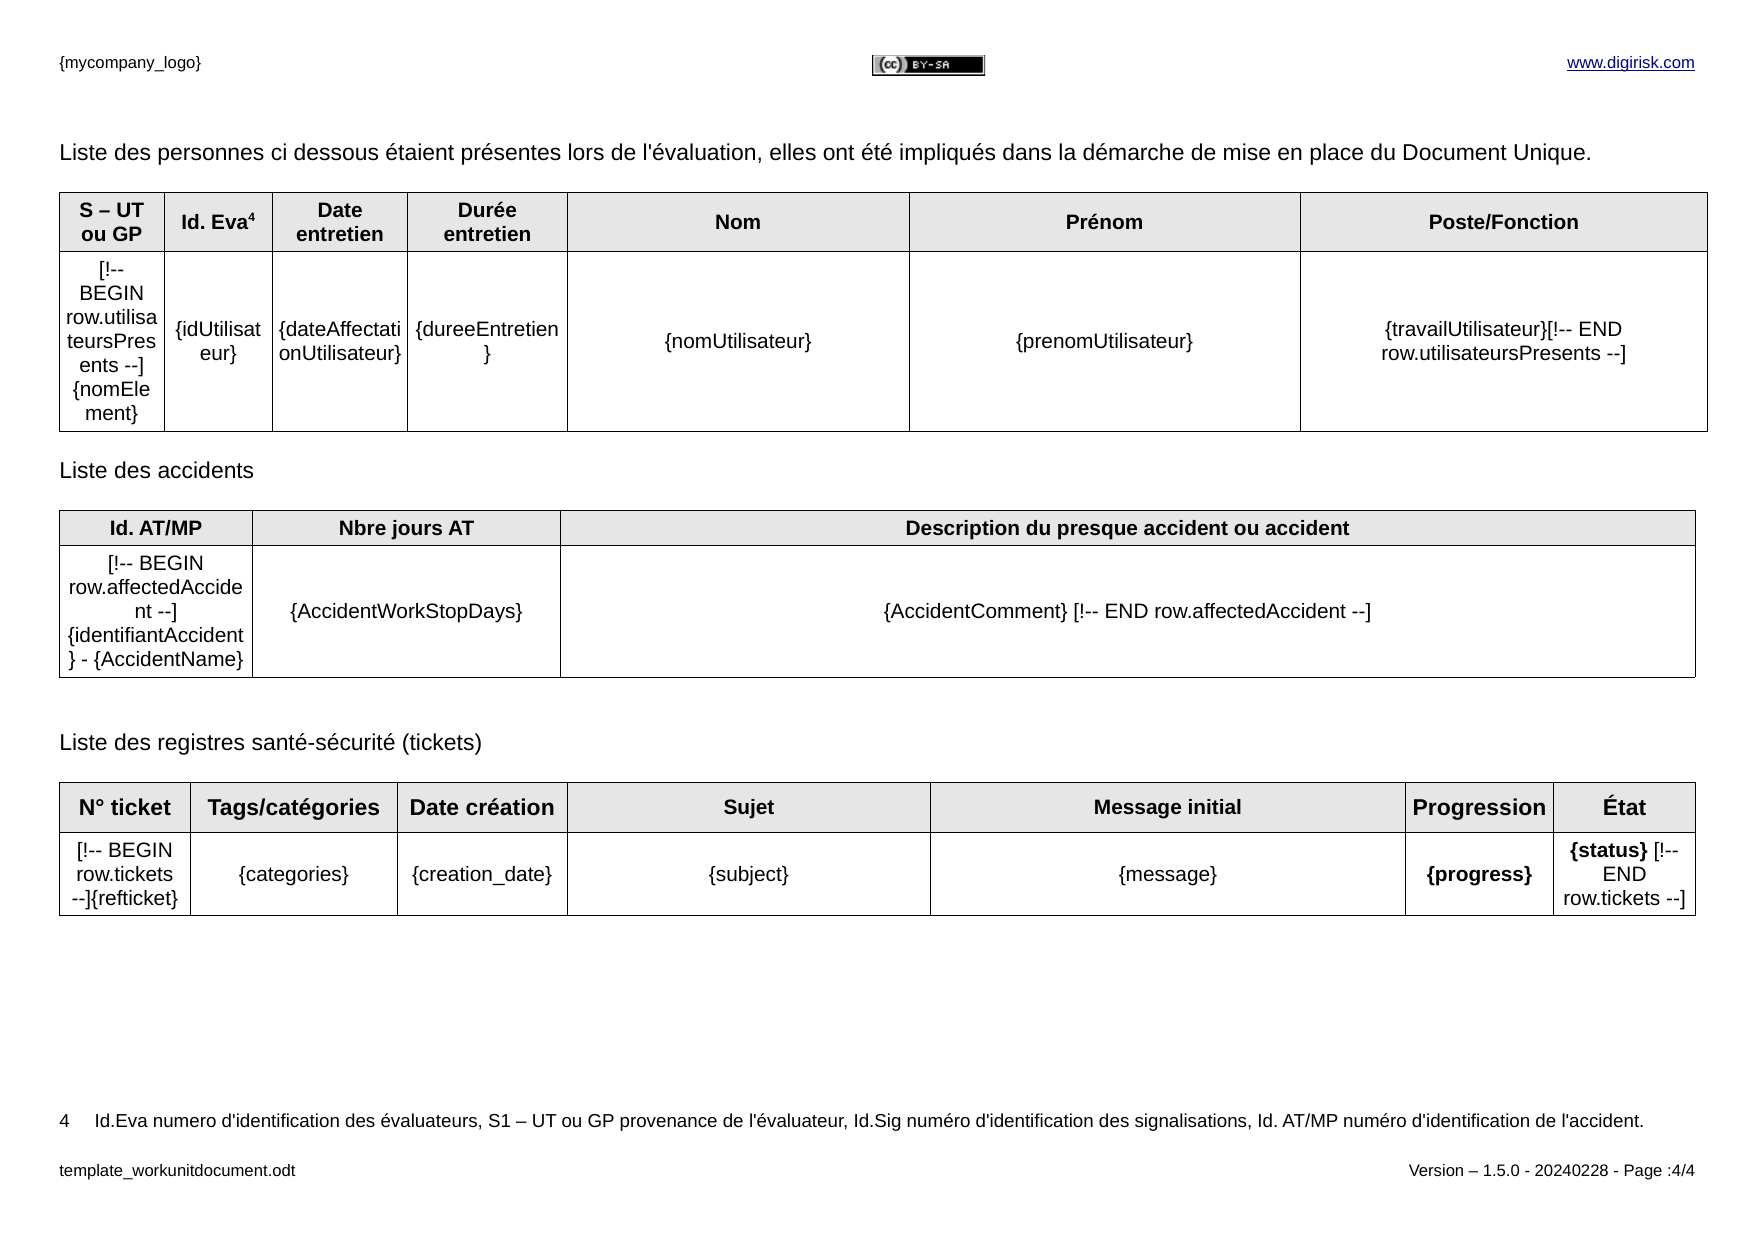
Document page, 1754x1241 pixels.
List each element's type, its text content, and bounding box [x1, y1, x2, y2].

table_header N° ticket [60, 783, 190, 832]
table_header Sujet [568, 783, 930, 832]
table_header Poste/Fonction [1301, 193, 1707, 251]
table_cell {travailUtilisateur}[!-- END row.utilisateursPresents --] [1301, 252, 1707, 431]
text Liste des personnes ci dessous étaient présentes lors de l'évaluation, elles ont été impliqués dans la démarche de mise en place du Document Unique. [59, 139, 1695, 165]
table_cell [!-- BEGIN row.tickets --]{refticket} [60, 833, 190, 915]
text Liste des accidents [59, 457, 1695, 483]
table_cell {status} [!-- END row.tickets --] [1554, 833, 1695, 915]
table_cell {subject} [568, 833, 930, 915]
table_header Id. AT/MP [60, 511, 252, 545]
table_cell {categories} [191, 833, 397, 915]
table_cell [!-- BEGIN row.utilisateursPresents --]{nomElement} [60, 252, 164, 431]
table_cell {idUtilisateur} [165, 252, 272, 431]
table_header Nbre jours AT [253, 511, 560, 545]
table_header Description du presque accident ou accident [561, 511, 1695, 545]
table_header Date entretien [273, 193, 407, 251]
text Liste des registres santé-sécurité (tickets) [59, 729, 1695, 756]
table_header Progression [1406, 783, 1553, 832]
table_cell {dureeEntretien} [408, 252, 567, 431]
table_cell {dateAffectationUtilisateur} [273, 252, 407, 431]
table_header Message initial [931, 783, 1405, 832]
table_cell {prenomUtilisateur} [910, 252, 1300, 431]
table_header Prénom [910, 193, 1300, 251]
table_cell {creation_date} [398, 833, 567, 915]
table_cell {AccidentWorkStopDays} [253, 546, 560, 677]
table_cell [!-- BEGIN row.affectedAccident --]{identifiantAccident} - {AccidentName} [60, 546, 252, 677]
table_header État [1554, 783, 1695, 832]
table_header S – UT ou GP [60, 193, 164, 251]
table_header Durée entretien [408, 193, 567, 251]
table_header Id. Eva [165, 193, 272, 251]
table_header Nom [568, 193, 909, 251]
table_cell {AccidentComment} [!-- END row.affectedAccident --] [561, 546, 1695, 677]
table_cell {progress} [1406, 833, 1553, 915]
table_header Date création [398, 783, 567, 832]
picture [872, 55, 986, 76]
table_cell {nomUtilisateur} [568, 252, 909, 431]
table_cell {message} [931, 833, 1405, 915]
table_header Tags/catégories [191, 783, 397, 832]
